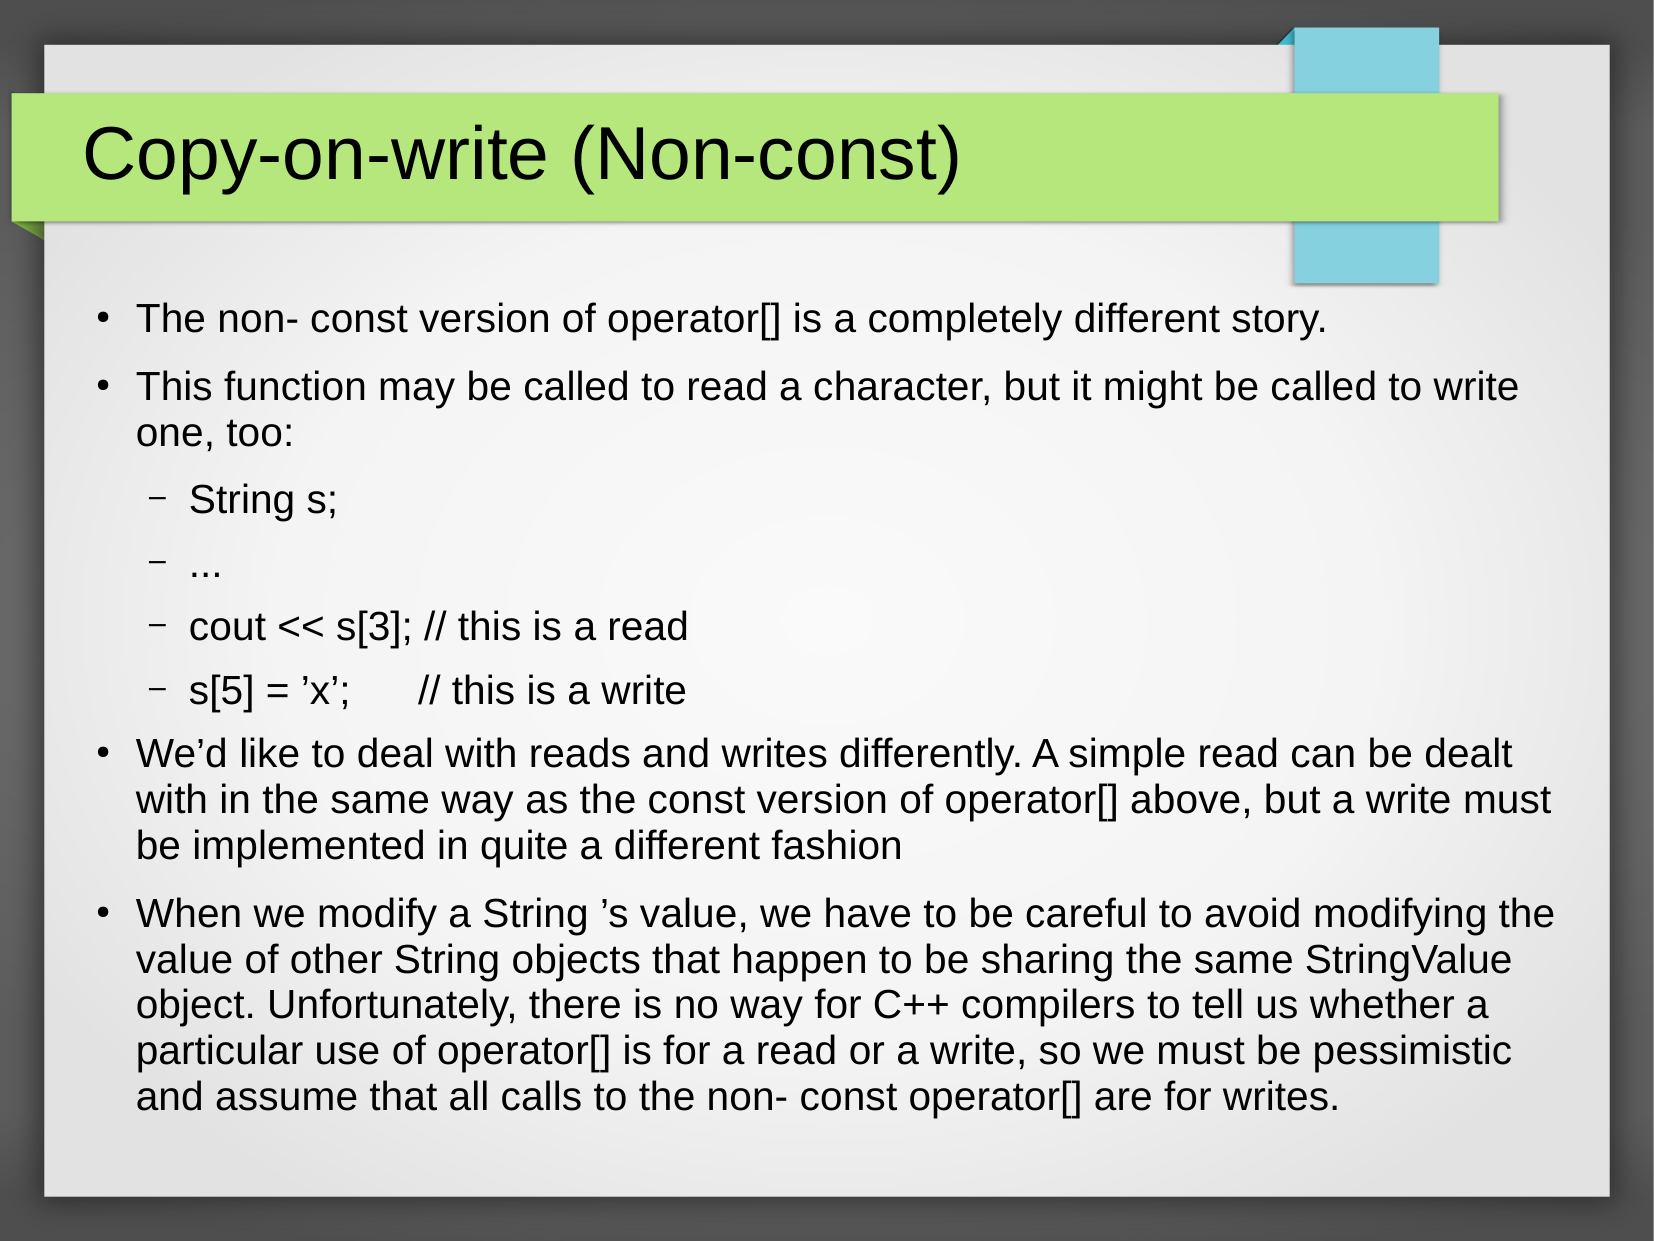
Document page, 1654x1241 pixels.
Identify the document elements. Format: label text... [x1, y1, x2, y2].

picture [0, 0, 1654, 1241]
title Copy-on-write (Non-const) [82, 94, 1264, 213]
list The non- const version of operator[] is a completely different story. This function may be called to read a character, but it might be called to write one, too: String s; ... cout << s[3]; // this is a read s[5] = ’x’; // this is a write We’d like to deal with reads and writes differently. A simple read can be dealt with in the same way as the const version of operator[] above, but a write must be implemented in quite a different fashion When we modify a String ’s value, we have to be careful to avoid modifying the value of other String objects that happen to be sharing the same StringValue object. Unfortunately, there is no way for C++ compilers to tell us whether a particular use of operator[] is for a read or a write, so we must be pessimistic and assume that all calls to the non- const operator[] are for writes. [82, 295, 1571, 1130]
